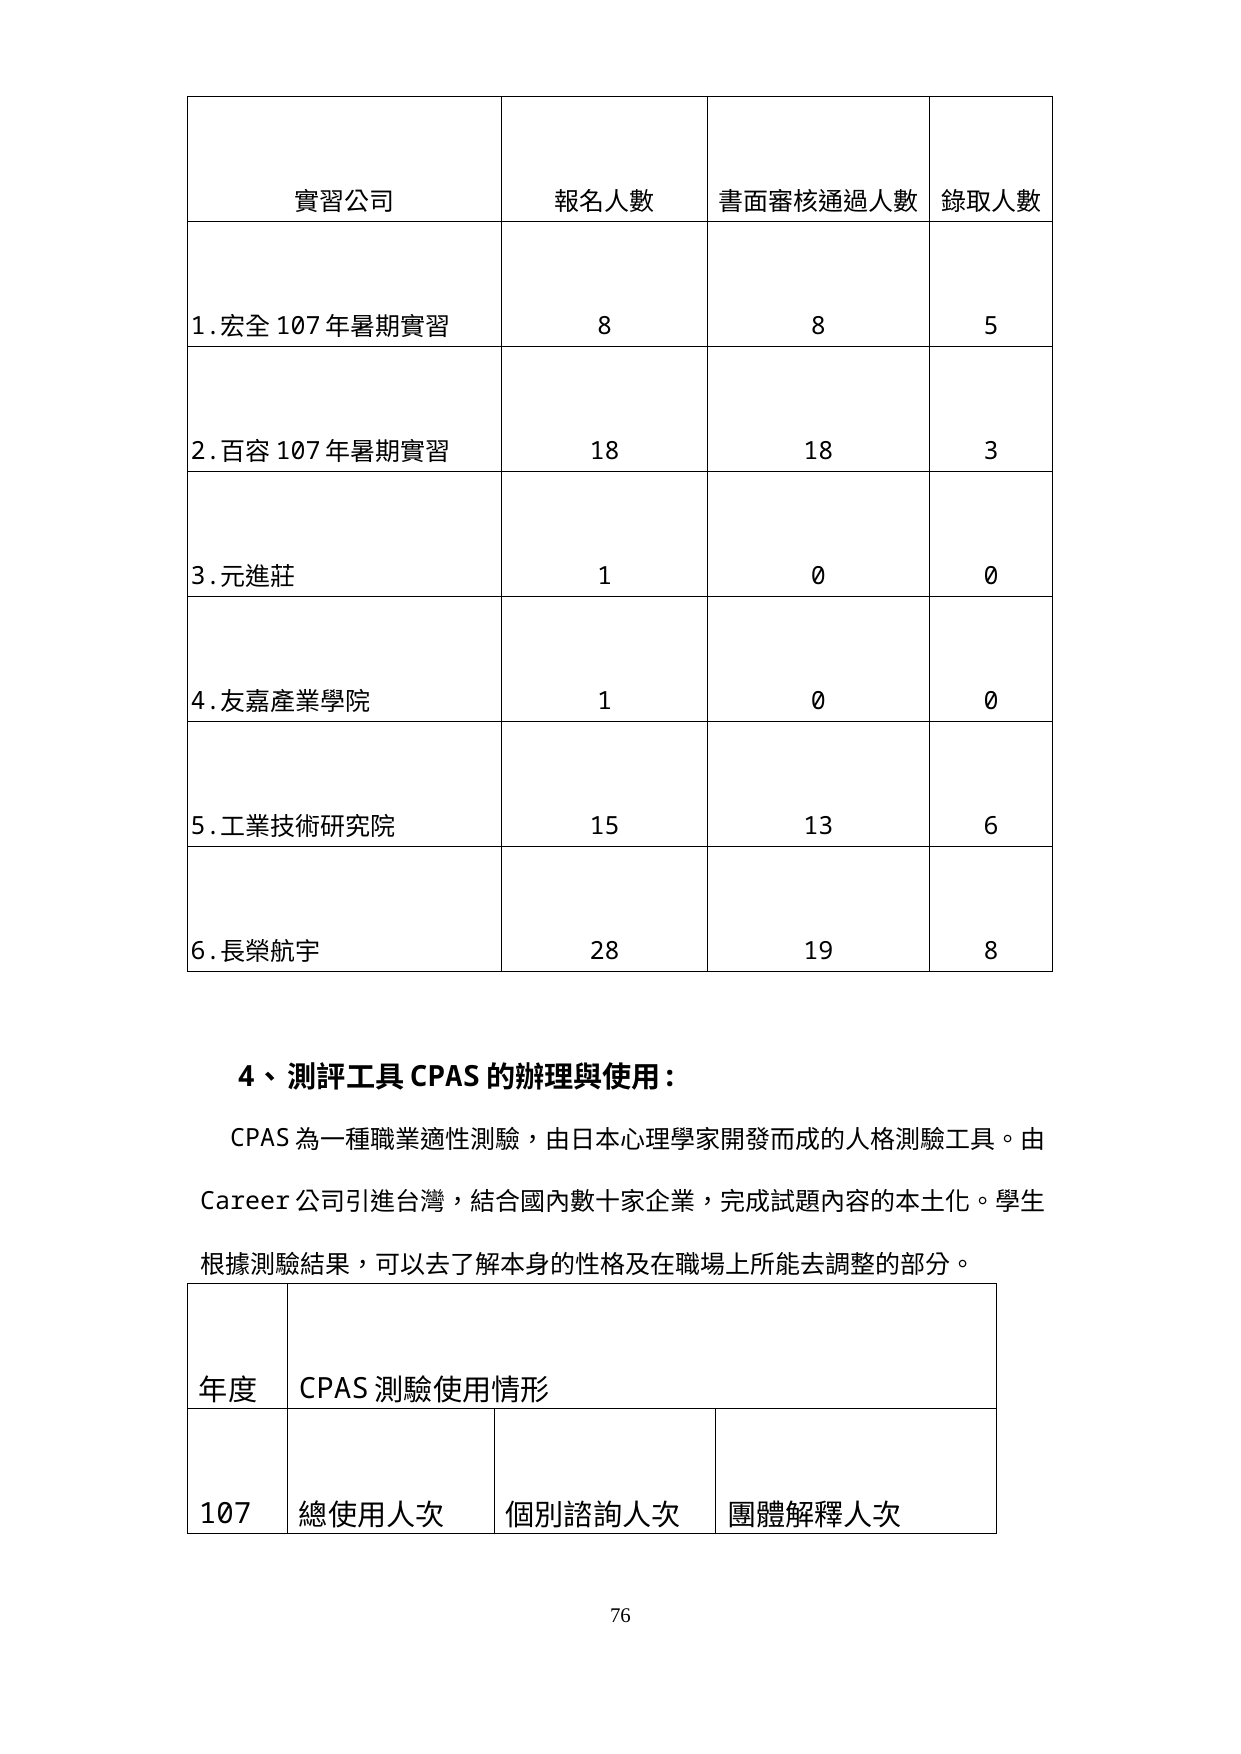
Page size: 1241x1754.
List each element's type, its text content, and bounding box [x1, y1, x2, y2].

table_cell 實習公司 [188, 97, 501, 221]
table_cell 1.宏全107年暑期實習 [188, 222, 501, 346]
table_cell 107 [188, 1409, 287, 1533]
table_cell 8 [930, 847, 1052, 971]
table_cell 報名人數 [502, 97, 707, 221]
table_cell 總使用人次 [288, 1409, 494, 1533]
table_cell 1 [502, 597, 707, 721]
table_cell 6 [930, 722, 1052, 846]
table_cell 個別諮詢人次 [495, 1409, 715, 1533]
table_cell 0 [708, 472, 929, 596]
table_cell 5.工業技術研究院 [188, 722, 501, 846]
table_cell 8 [708, 222, 929, 346]
table_cell 4.友嘉產業學院 [188, 597, 501, 721]
table_cell 18 [502, 347, 707, 471]
list 測評工具CPAS的辦理與使用: [237, 1033, 1053, 1096]
table_cell 19 [708, 847, 929, 971]
table_cell 錄取人數 [930, 97, 1052, 221]
table_cell 3.元進莊 [188, 472, 501, 596]
table_cell 28 [502, 847, 707, 971]
text CPAS為一種職業適性測驗，由日本心理學家開發而成的人格測驗工具。由Career公司引進台灣，結合國內數十家企業，完成試題內容的本土化。學生根據測驗結果，可以去了解本身的性格及在職場上所能去調整的部分。 [200, 1096, 1053, 1283]
table_cell 0 [930, 472, 1052, 596]
table_cell 0 [930, 597, 1052, 721]
table_cell 2.百容107年暑期實習 [188, 347, 501, 471]
table_cell 書面審核通過人數 [708, 97, 929, 221]
table_cell 18 [708, 347, 929, 471]
table_cell 6.長榮航宇 [188, 847, 501, 971]
table_cell 13 [708, 722, 929, 846]
table_cell 1 [502, 472, 707, 596]
table_header 年度 [188, 1284, 287, 1408]
table_cell 8 [502, 222, 707, 346]
table_cell 3 [930, 347, 1052, 471]
table_cell 團體解釋人次 [716, 1409, 996, 1533]
table_cell 0 [708, 597, 929, 721]
table_header CPAS測驗使用情形 [288, 1284, 996, 1408]
table_cell 5 [930, 222, 1052, 346]
table_cell 15 [502, 722, 707, 846]
